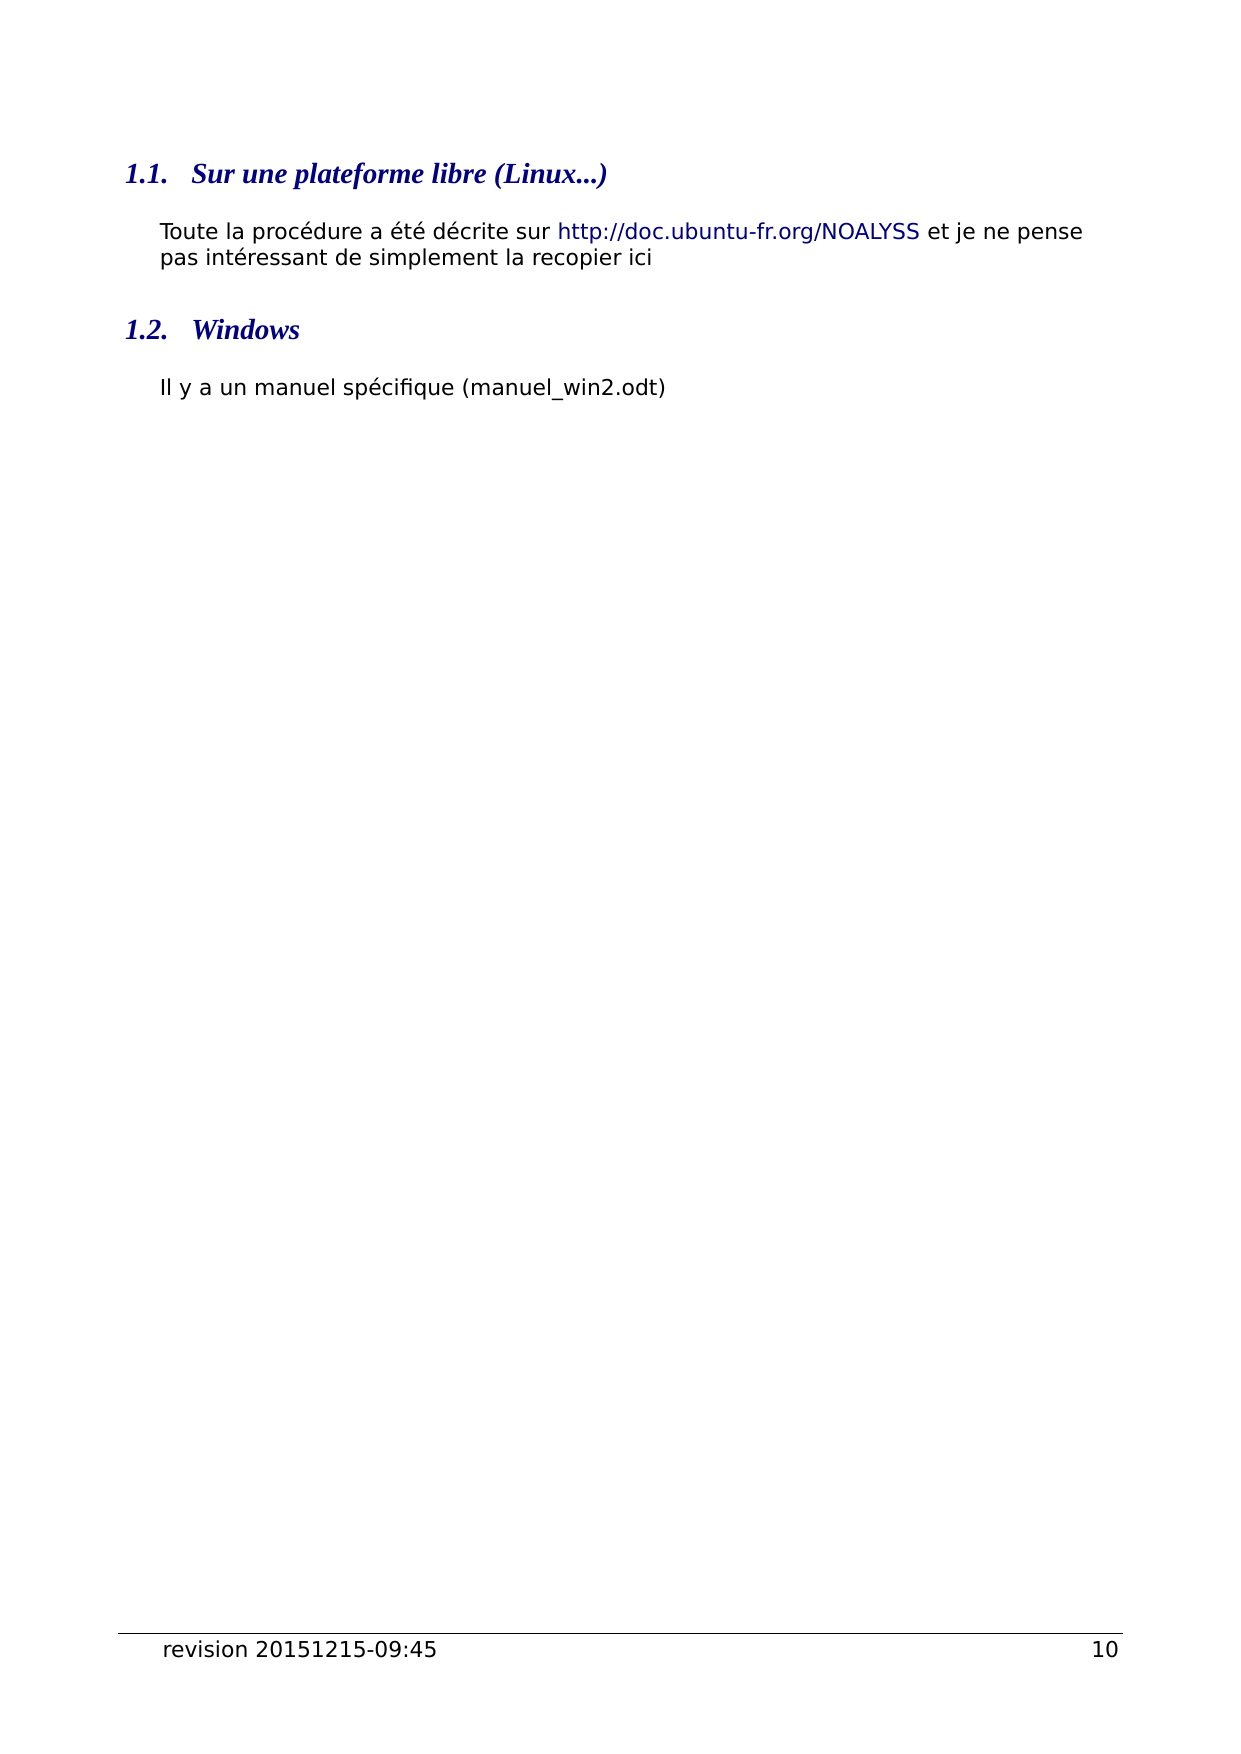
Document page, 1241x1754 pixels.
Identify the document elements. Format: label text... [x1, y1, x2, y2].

subtitle Sur une plateforme libre (Linux...) [117, 156, 1123, 189]
text Toute la procédure a été décrite sur http://doc.ubuntu-fr.org/NOALYSS et je ne pense pas intéressant de simplement la recopier ici [159, 219, 1123, 270]
subtitle Windows [117, 312, 1123, 346]
text Il y a un manuel spécifique (manuel_win2.odt) [159, 375, 1123, 401]
